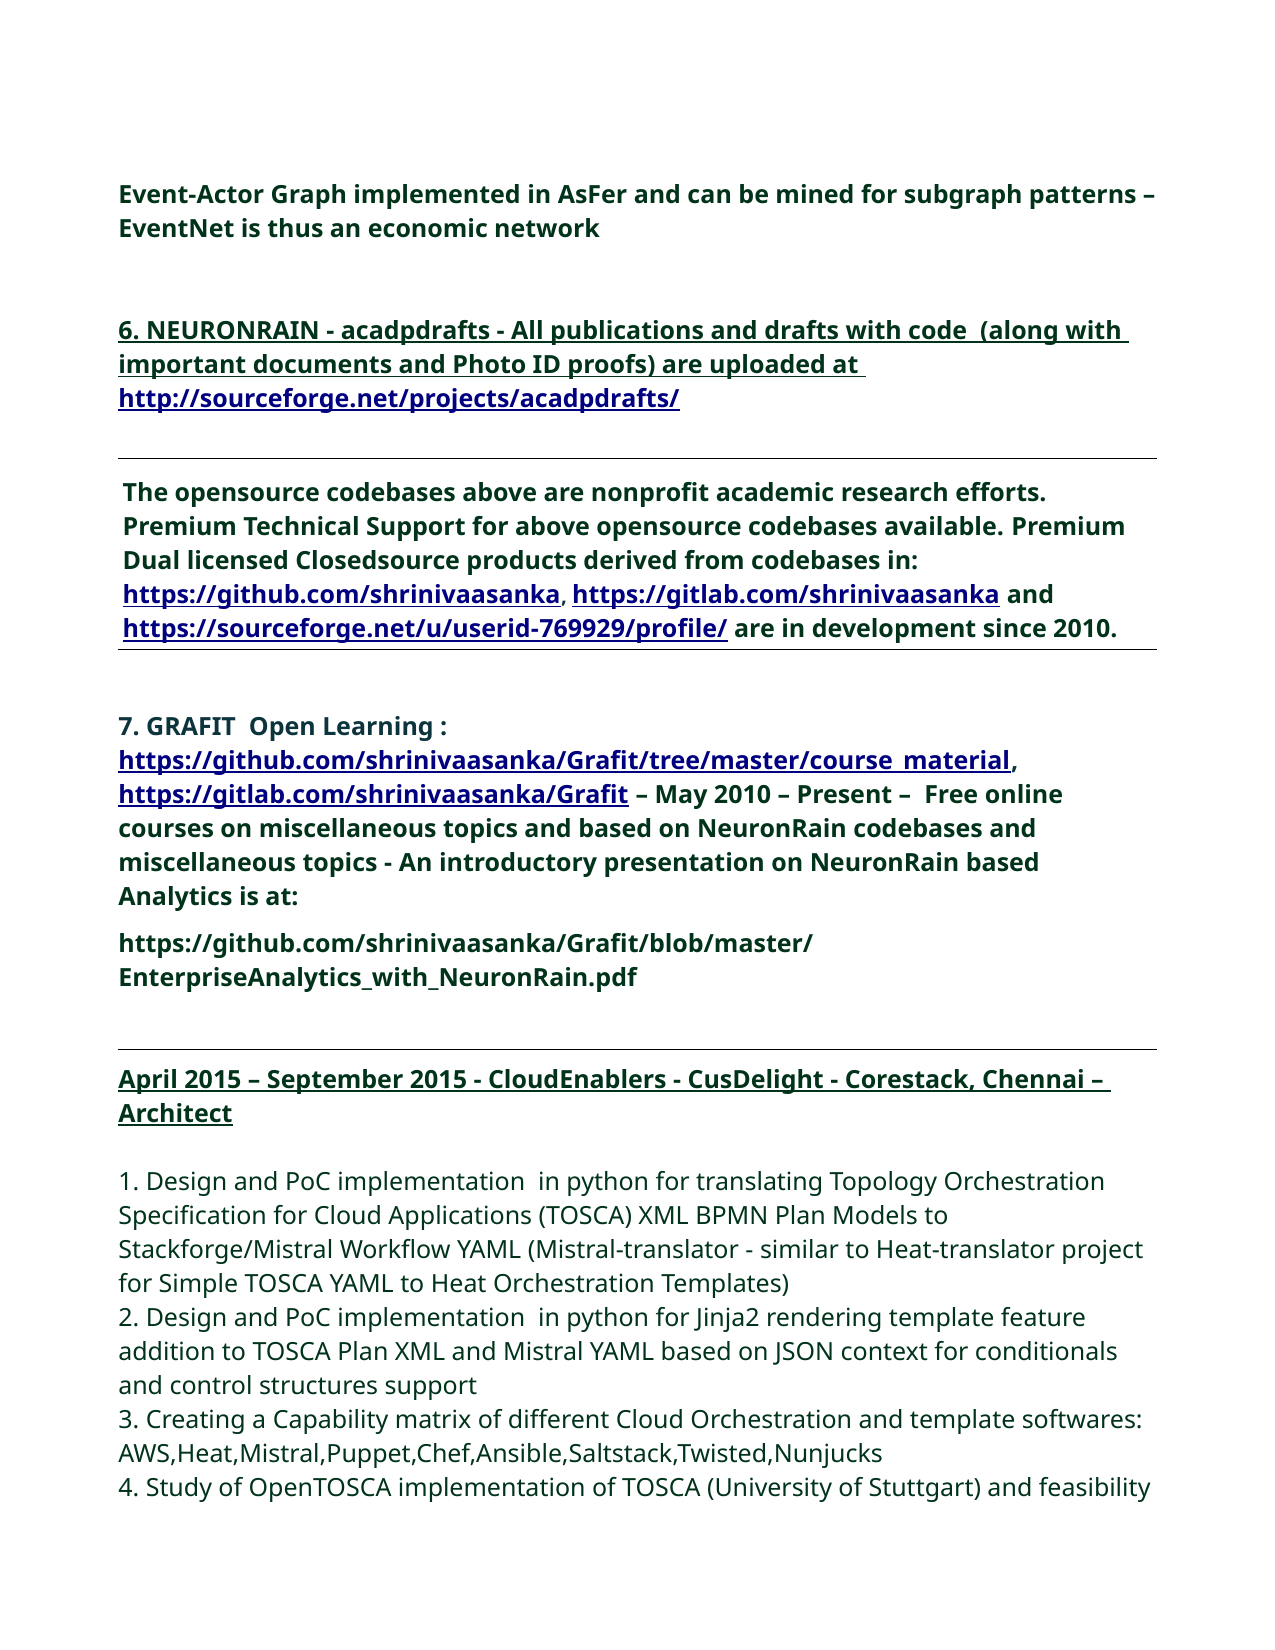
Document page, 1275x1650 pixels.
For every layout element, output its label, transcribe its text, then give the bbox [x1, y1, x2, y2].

text 2. Design and PoC implementation in python for Jinja2 rendering template feature addition to TOSCA Plan XML and Mistral YAML based on JSON context for conditionals and control structures support [118, 1300, 1157, 1402]
text 7. GRAFIT Open Learning : https://github.com/shrinivaasanka/Grafit/tree/master/course_material, https://gitlab.com/shrinivaasanka/Grafit – May 2010 – Present – Free online courses on miscellaneous topics and based on NeuronRain codebases and miscellaneous topics - An introductory presentation on NeuronRain based Analytics is at: [118, 708, 1157, 913]
text https://github.com/shrinivaasanka/Grafit/blob/master/EnterpriseAnalytics_with_NeuronRain.pdf [118, 925, 1157, 993]
text The opensource codebases above are nonprofit academic research efforts. Premium Technical Support for above opensource codebases available. Premium Dual licensed Closedsource products derived from codebases in: https://github.com/shrinivaasanka, https://gitlab.com/shrinivaasanka and https://sourceforge.net/u/userid-769929/profile/ are in development since 2010. [118, 470, 1157, 649]
text 4. Study of OpenTOSCA implementation of TOSCA (University of Stuttgart) and feasibility [118, 1470, 1157, 1504]
text April 2015 – September 2015 - CloudEnablers - CusDelight - Corestack, Chennai – Architect [118, 1061, 1157, 1129]
text 1. Design and PoC implementation in python for translating Topology Orchestration Specification for Cloud Applications (TOSCA) XML BPMN Plan Models to Stackforge/Mistral Workflow YAML (Mistral-translator - similar to Heat-translator project for Simple TOSCA YAML to Heat Orchestration Templates) [118, 1163, 1157, 1300]
text 6. NEURONRAIN - acadpdrafts - All publications and drafts with code (along with important documents and Photo ID proofs) are uploaded at http://sourceforge.net/projects/acadpdrafts/ [118, 313, 1157, 415]
text Event-Actor Graph implemented in AsFer and can be mined for subgraph patterns – EventNet is thus an economic network [118, 176, 1157, 244]
text 3. Creating a Capability matrix of different Cloud Orchestration and template softwares: AWS,Heat,Mistral,Puppet,Chef,Ansible,Saltstack,Twisted,Nunjucks [118, 1402, 1157, 1470]
